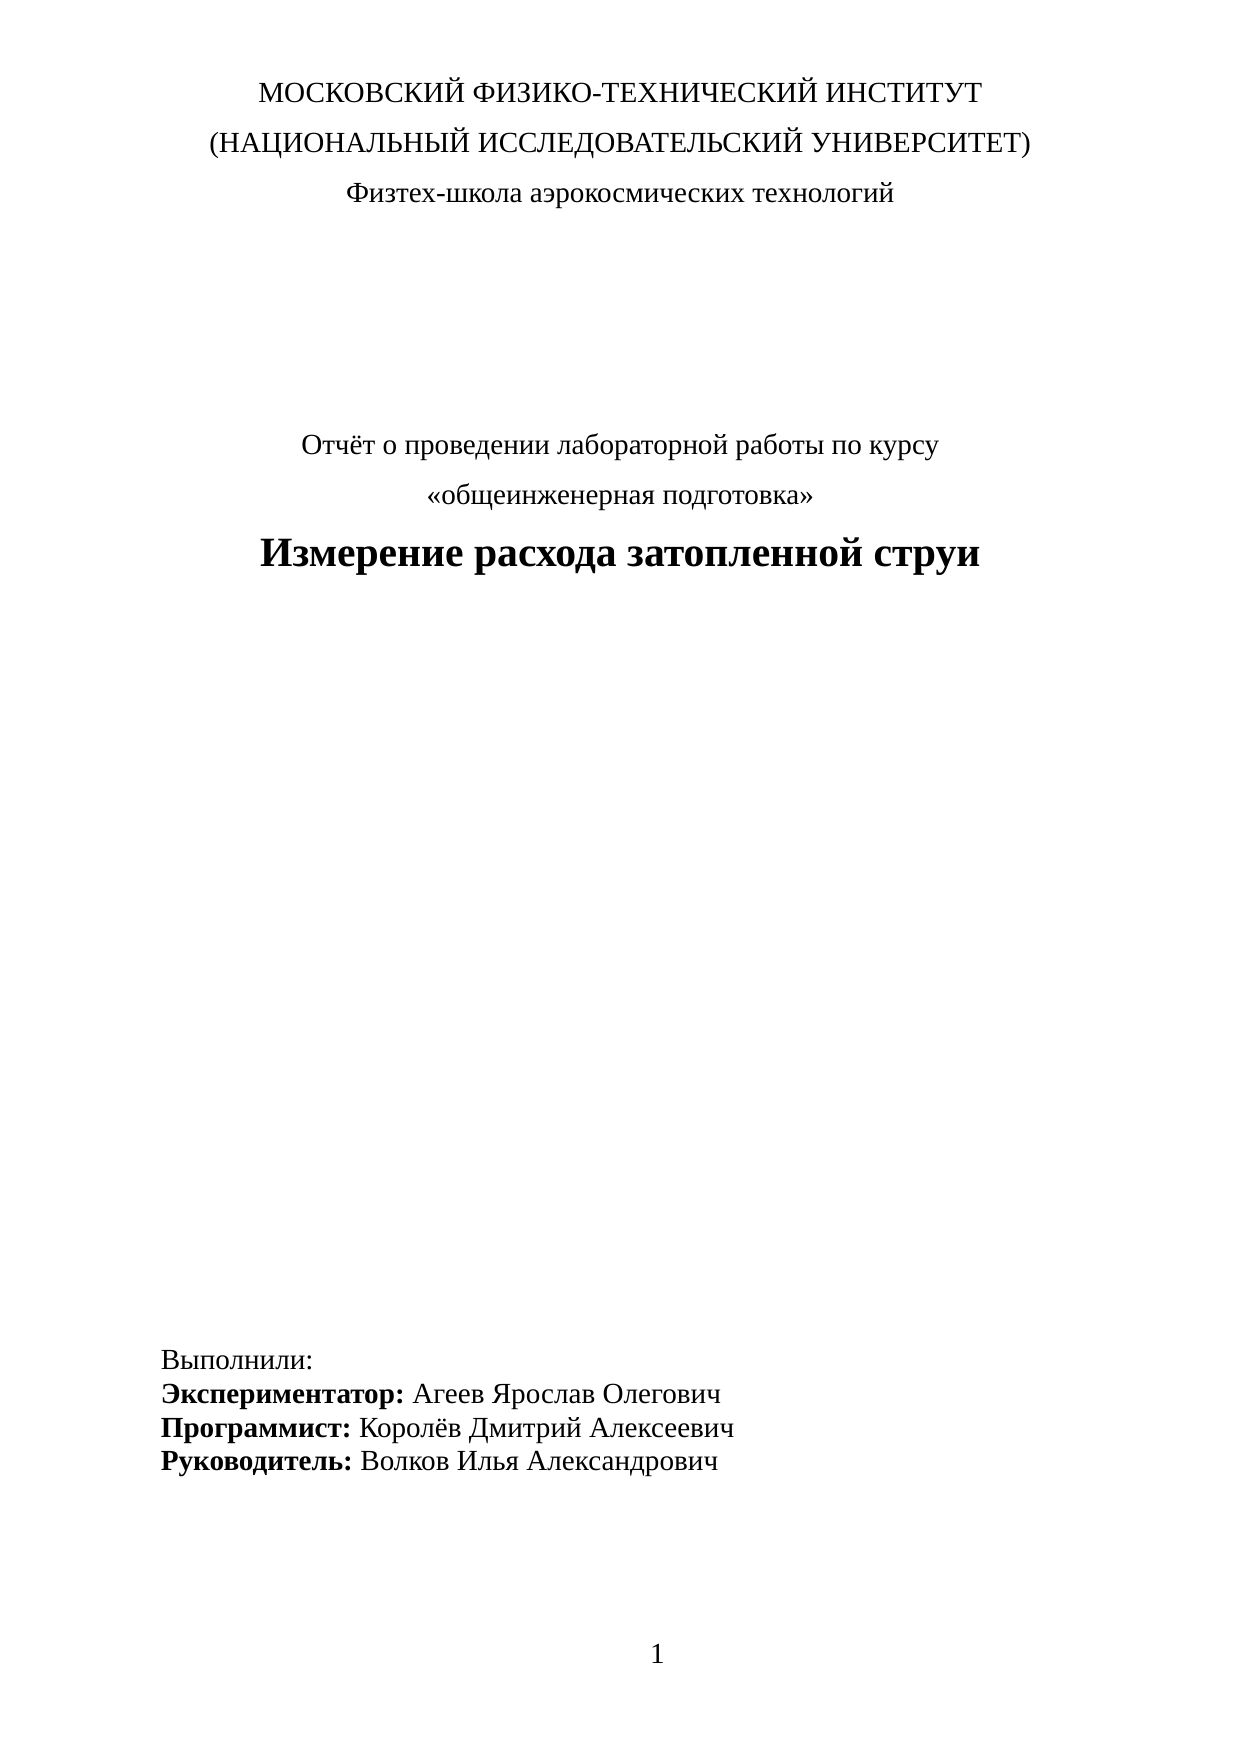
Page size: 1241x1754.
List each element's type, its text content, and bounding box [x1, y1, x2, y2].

text Физтех-школа аэрокосмических технологий [118, 176, 1122, 209]
text Измерение расхода затопленной струи [118, 528, 1122, 576]
text МОСКОВСКИЙ ФИЗИКО-ТЕХНИЧЕСКИЙ ИНСТИТУТ (НАЦИОНАЛЬНЫЙ ИССЛЕДОВАТЕЛЬСКИЙ УНИВЕРСИТЕТ) [118, 75, 1122, 159]
text Отчёт о проведении лабораторной работы по курсу «общеинженерная подготовка» [118, 427, 1122, 511]
